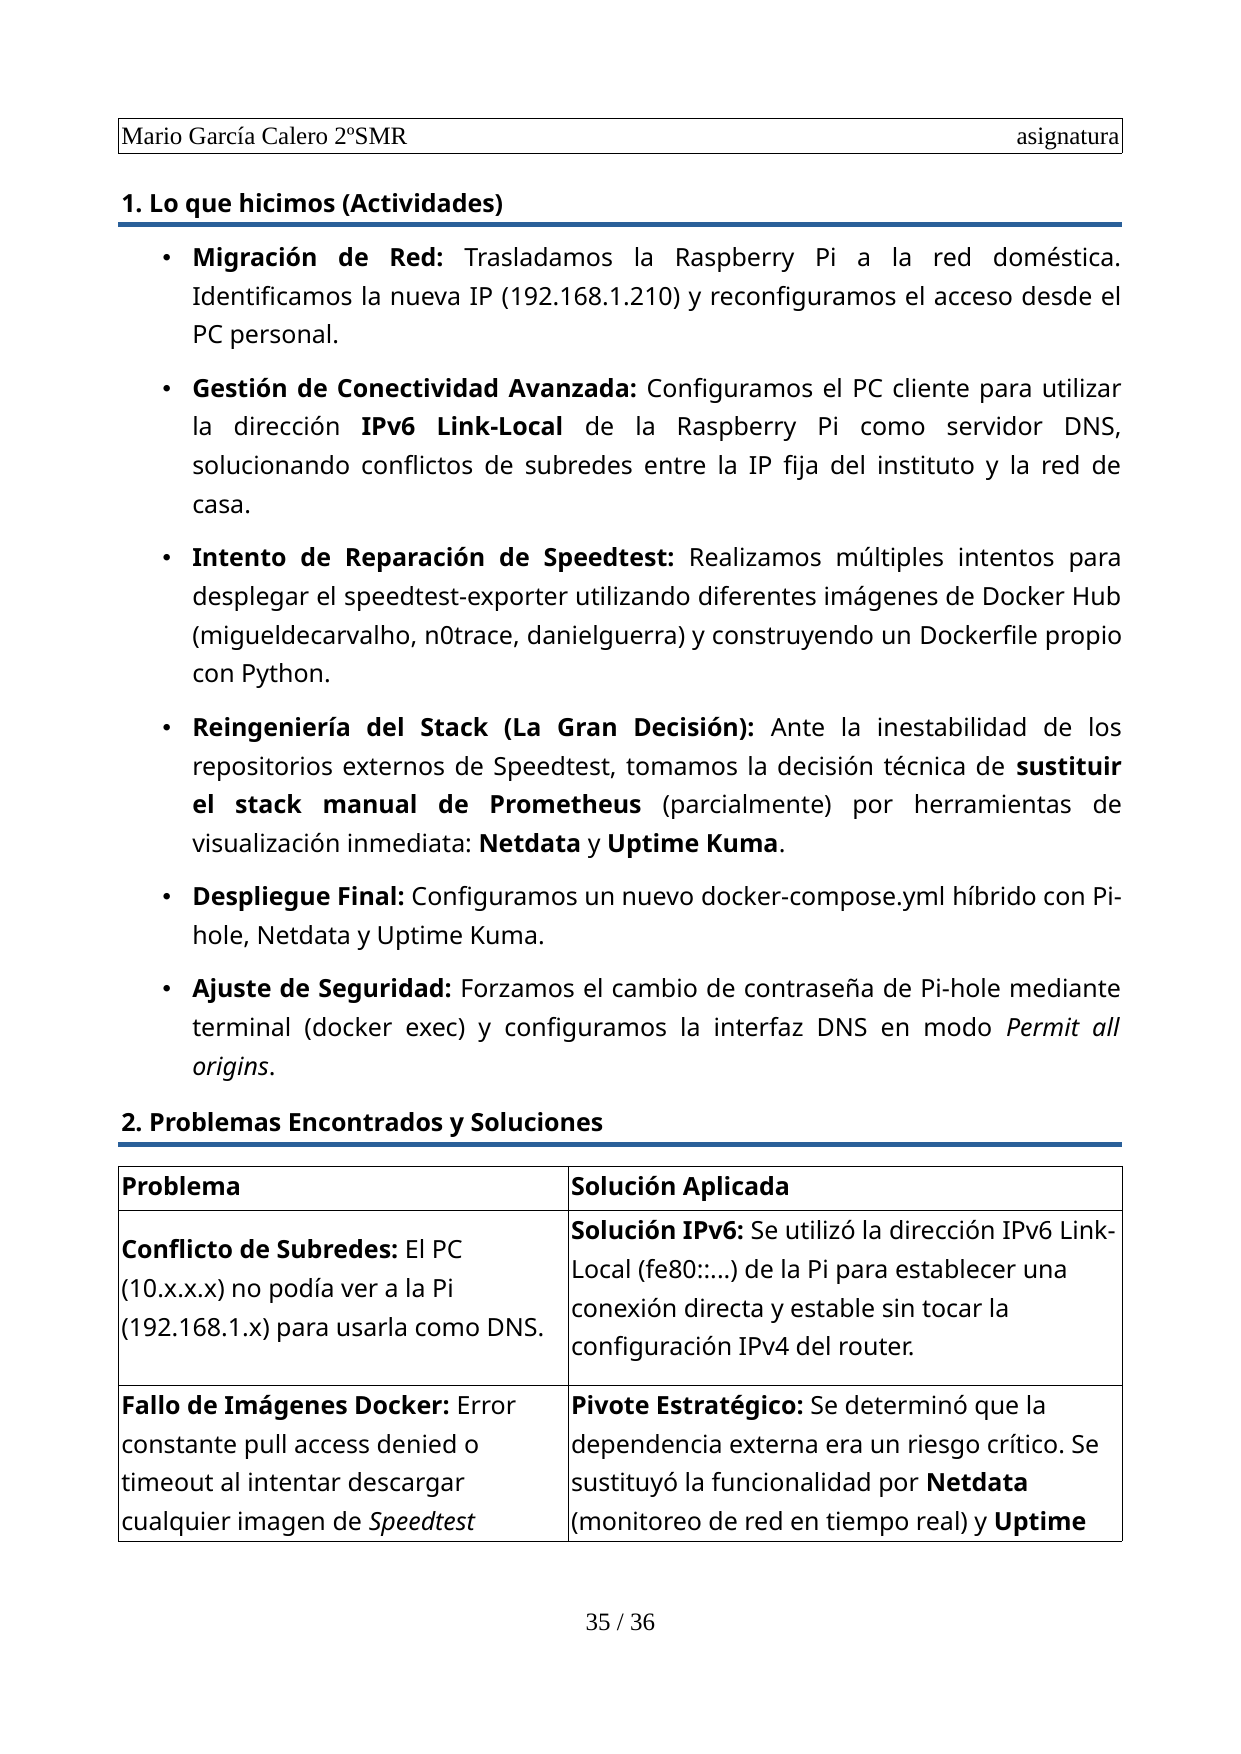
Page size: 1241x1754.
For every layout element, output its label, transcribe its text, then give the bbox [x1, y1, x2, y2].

list Intento de Reparación de Speedtest: Realizamos múltiples intentos para desplegar el speedtest-exporter utilizando diferentes imágenes de Docker Hub (migueldecarvalho, n0trace, danielguerra) y construyendo un Dockerfile propio con Python. [162, 540, 1122, 690]
list Reingeniería del Stack (La Gran Decisión): Ante la inestabilidad de los repositorios externos de Speedtest, tomamos la decisión técnica de sustituir el stack manual de Prometheus (parcialmente) por herramientas de visualización inmediata: Netdata y Uptime Kuma. [162, 709, 1122, 860]
table_cell Pivote Estratégico: Se determinó que la dependencia externa era un riesgo crítico. Se sustituyó la funcionalidad por Netdata (monitoreo de red en tiempo real) y Uptime [569, 1386, 1122, 1541]
list Migración de Red: Trasladamos la Raspberry Pi a la red doméstica. Identificamos la nueva IP (192.168.1.210) y reconfiguramos el acceso desde el PC personal. [162, 239, 1122, 351]
table_cell Conflicto de Subredes: El PC (10.x.x.x) no podía ver a la Pi (192.168.1.x) para usarla como DNS. [119, 1211, 568, 1384]
table_header Solución Aplicada [569, 1167, 1122, 1210]
table_header Problema [119, 1167, 568, 1210]
list Gestión de Conectividad Avanzada: Configuramos el PC cliente para utilizar la dirección IPv6 Link-Local de la Raspberry Pi como servidor DNS, solucionando conflictos de subredes entre la IP fija del instituto y la red de casa. [162, 370, 1122, 521]
list Despliegue Final: Configuramos un nuevo docker-compose.yml híbrido con Pi-hole, Netdata y Uptime Kuma. [162, 879, 1122, 952]
table_cell Solución IPv6: Se utilizó la dirección IPv6 Link-Local (fe80::...) de la Pi para establecer una conexión directa y estable sin tocar la configuración IPv4 del router. [569, 1211, 1122, 1384]
table_cell Fallo de Imágenes Docker: Error constante pull access denied o timeout al intentar descargar cualquier imagen de Speedtest [119, 1386, 568, 1541]
list Ajuste de Seguridad: Forzamos el cambio de contraseña de Pi-hole mediante terminal (docker exec) y configuramos la interfaz DNS en modo Permit all origins. [162, 971, 1122, 1083]
subtitle 1. Lo que hicimos (Actividades) [118, 182, 1122, 222]
subtitle 2. Problemas Encontrados y Soluciones [118, 1102, 1122, 1142]
